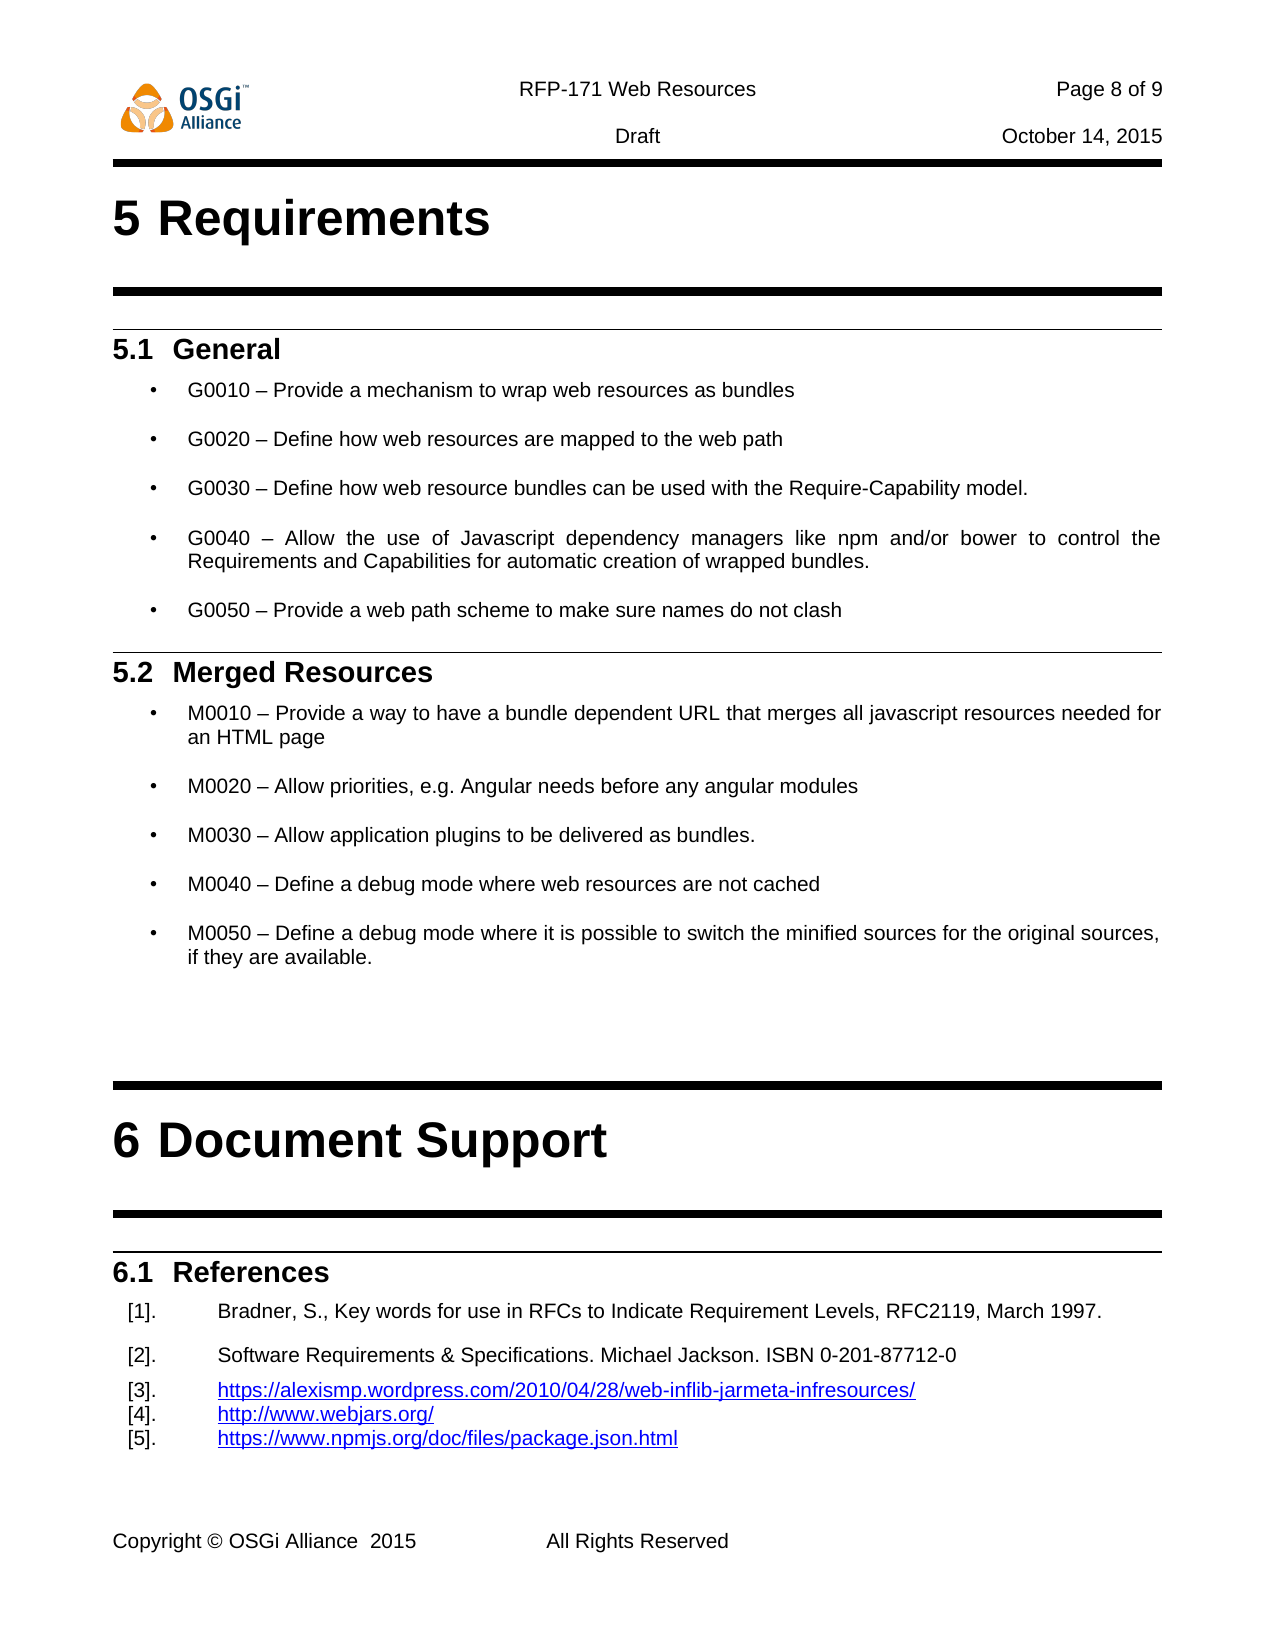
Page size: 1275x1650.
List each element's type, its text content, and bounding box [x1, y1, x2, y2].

subtitle General [112, 330, 1162, 366]
list Software Requirements & Specifications. Michael Jackson. ISBN 0-201-87712-0 [127, 1343, 1162, 1367]
list G0050 – Provide a web path scheme to make sure names do not clash [150, 598, 1162, 622]
list https://www.npmjs.org/doc/files/package.json.html [127, 1426, 1162, 1449]
subtitle Merged Resources [112, 653, 1162, 688]
list G0020 – Define how web resources are mapped to the web path [150, 427, 1162, 451]
list G0010 – Provide a mechanism to wrap web resources as bundles [150, 378, 1162, 402]
subtitle Requirements [112, 160, 1162, 296]
picture [113, 76, 257, 140]
list M0040 – Define a debug mode where web resources are not cached [150, 872, 1162, 896]
list M0030 – Allow application plugins to be delivered as bundles. [150, 823, 1162, 847]
list Bradner, S., Key words for use in RFCs to Indicate Requirement Levels, RFC2119, March 1997. [127, 1298, 1162, 1322]
subtitle References [112, 1252, 1162, 1288]
list G0030 – Define how web resource bundles can be used with the Require-Capability model. [150, 476, 1162, 500]
list https://alexismp.wordpress.com/2010/04/28/web-inflib-jarmeta-infresources/ [127, 1378, 1162, 1402]
subtitle Document Support [112, 1082, 1162, 1218]
list M0020 – Allow priorities, e.g. Angular needs before any angular modules [150, 774, 1162, 798]
list M0010 – Provide a way to have a bundle dependent URL that merges all javascript resources needed for an HTML page [150, 701, 1162, 749]
list G0040 – Allow the use of Javascript dependency managers like npm and/or bower to control the Requirements and Capabilities for automatic creation of wrapped bundles. [150, 525, 1162, 573]
list M0050 – Define a debug mode where it is possible to switch the minified sources for the original sources, if they are available. [150, 921, 1162, 969]
list http://www.webjars.org/ [127, 1402, 1162, 1426]
